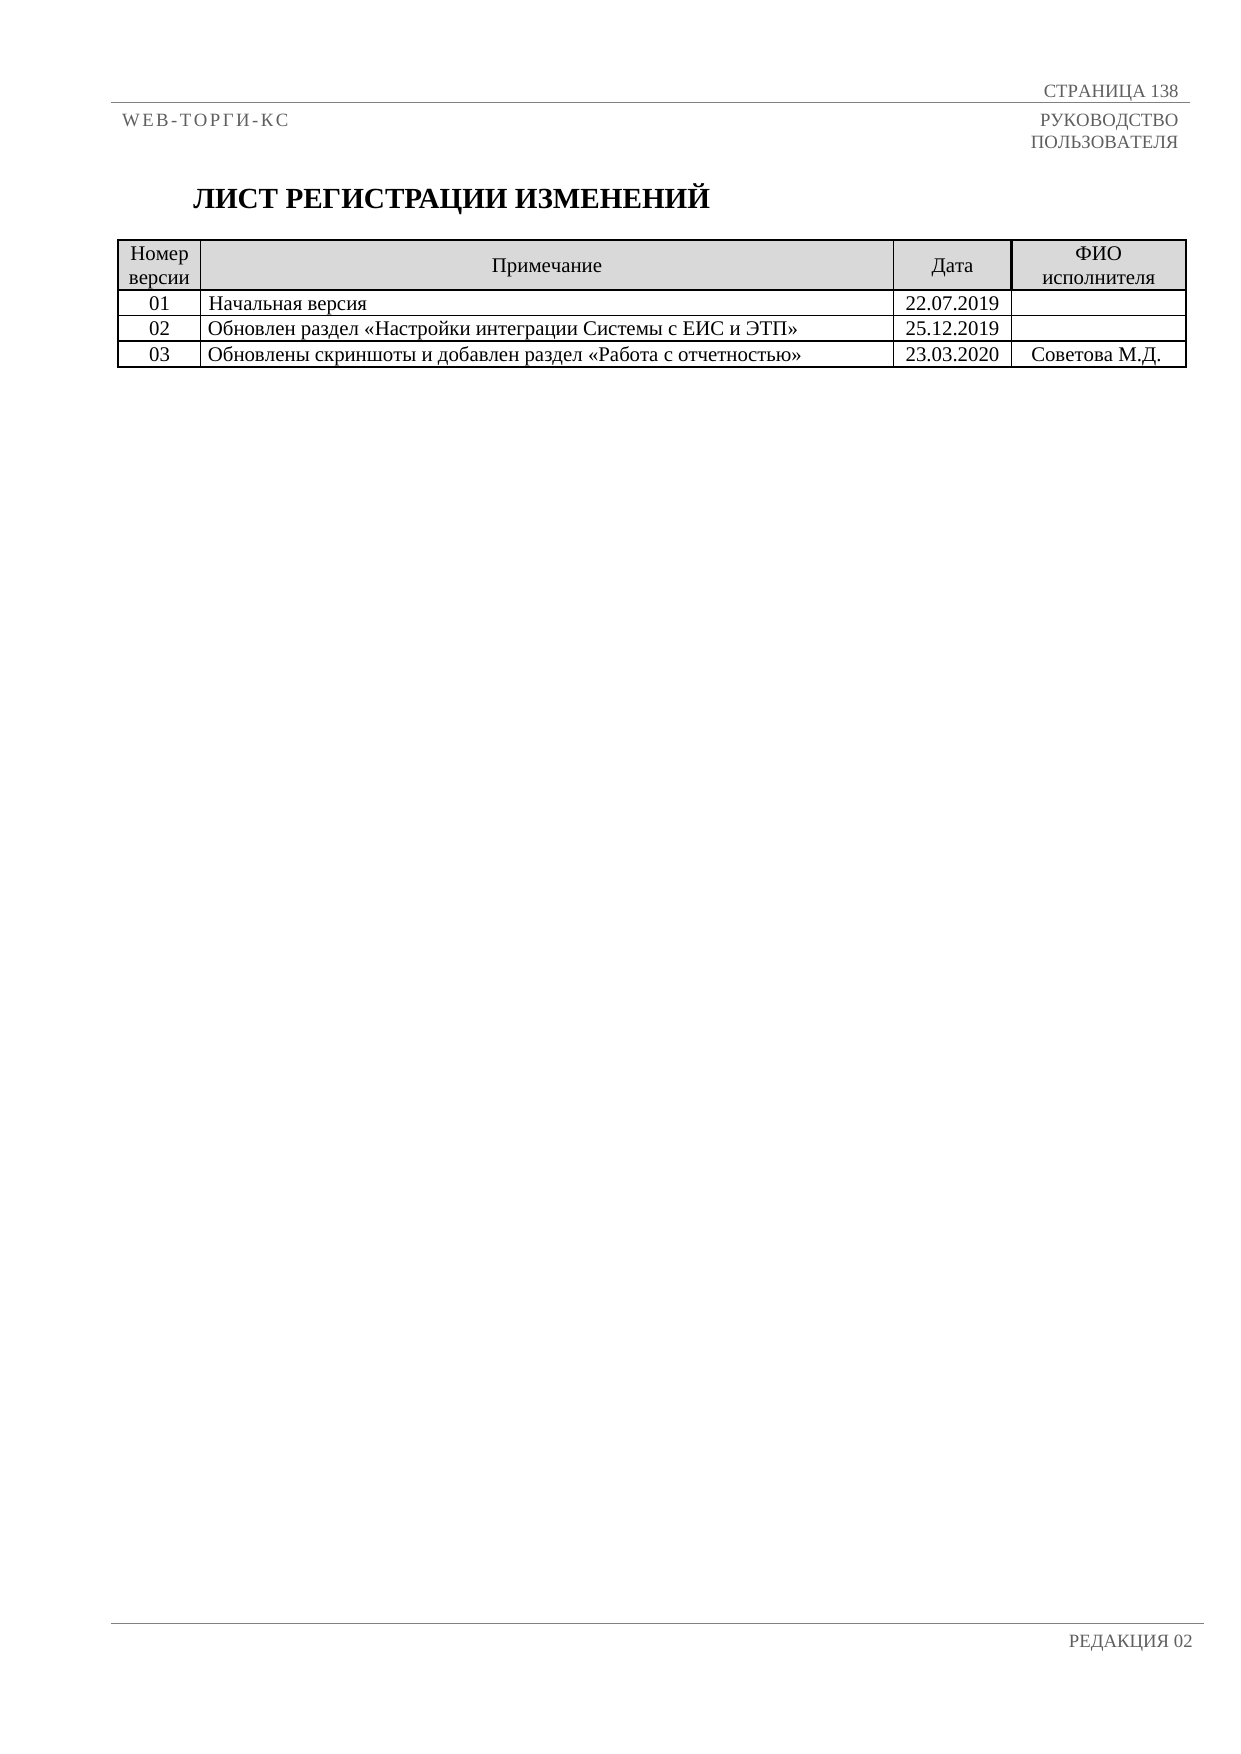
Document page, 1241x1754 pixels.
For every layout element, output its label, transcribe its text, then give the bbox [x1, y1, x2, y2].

table_header ФИО исполнителя [1013, 241, 1185, 289]
table_cell [1012, 316, 1185, 340]
text Лист регистрации изменений [193, 181, 1181, 214]
table_header Примечание [201, 241, 893, 289]
table_cell 01 [119, 291, 200, 315]
table_cell 23.03.2020 [894, 342, 1011, 366]
table_cell 25.12.2019 [894, 316, 1011, 340]
table_cell Советова М.Д. [1012, 342, 1185, 366]
table_cell 03 [119, 342, 200, 366]
table_cell Обновлен раздел «Настройки интеграции Системы с ЕИС и ЭТП» [201, 316, 893, 340]
table_cell Обновлены скриншоты и добавлен раздел «Работа с отчетностью» [201, 342, 893, 366]
table_header Номер версии [119, 241, 200, 289]
table_cell 22.07.2019 [894, 291, 1011, 315]
table_cell [1012, 291, 1185, 315]
table_cell Начальная версия [201, 291, 893, 315]
table_cell 02 [119, 316, 200, 340]
table_header Дата [894, 241, 1010, 289]
